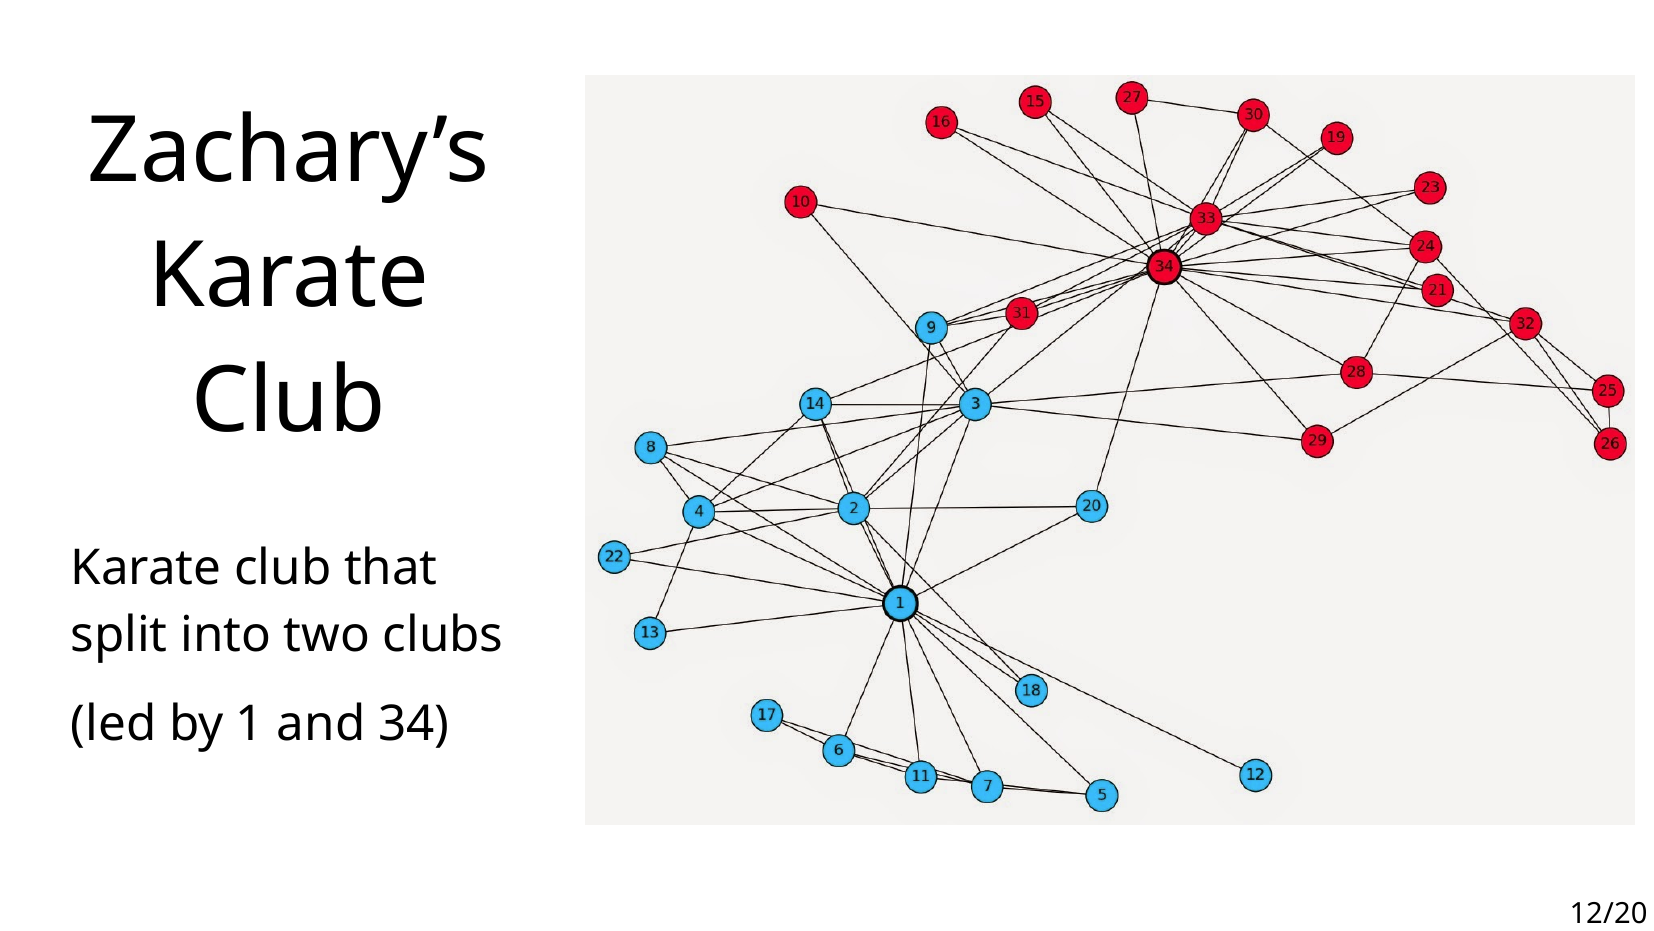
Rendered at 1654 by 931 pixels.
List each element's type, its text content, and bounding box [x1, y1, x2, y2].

title Zachary’s Karate Club [82, 1, 496, 531]
list Karate club that split into two clubs (led by 1 and 34) [70, 531, 514, 817]
picture [585, 75, 1635, 826]
